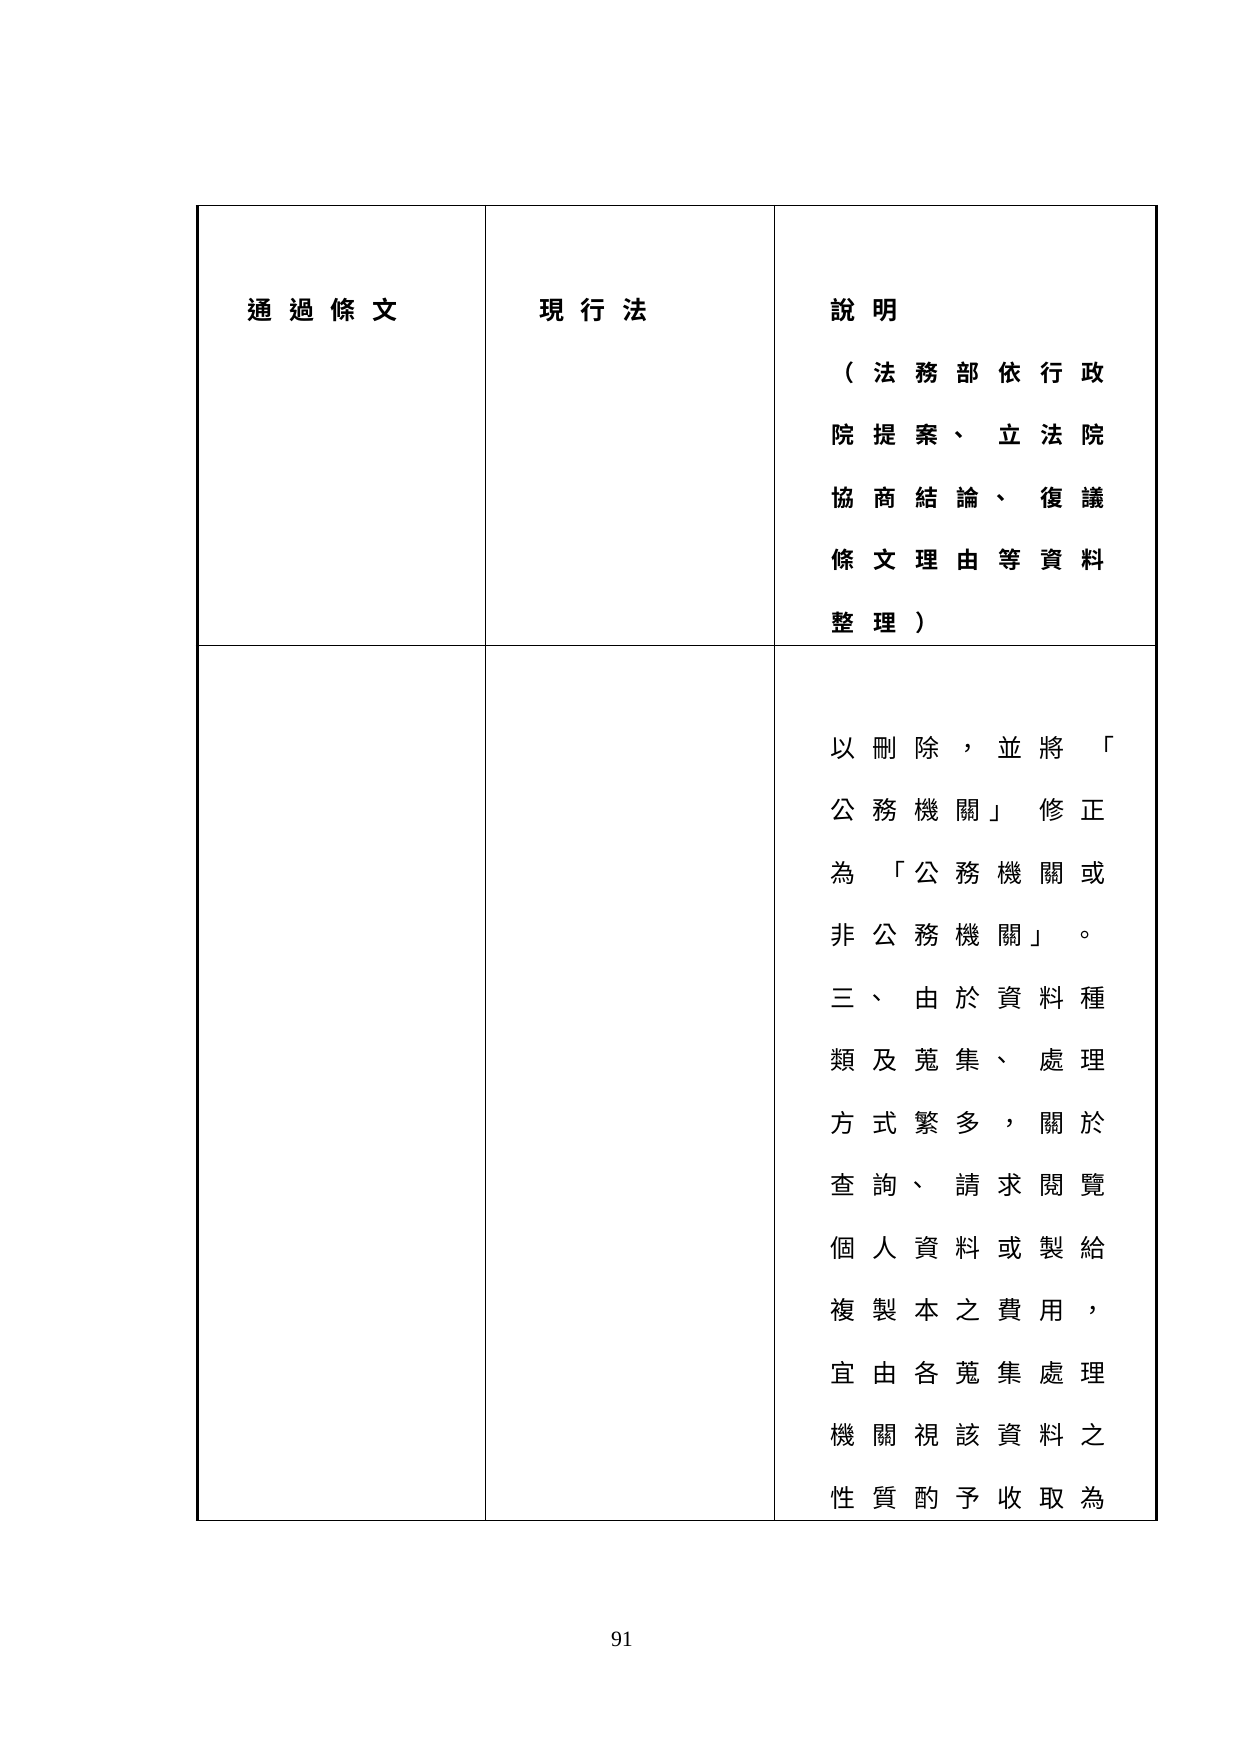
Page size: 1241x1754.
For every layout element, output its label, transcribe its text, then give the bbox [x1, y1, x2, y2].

table_cell [199, 646, 485, 1520]
table_header 通過條文 [199, 206, 485, 645]
table_cell 以刪除，並將「公務機關」修正為「公務機關或非公務機關」。 三、由於資料種類及蒐集、處理方式繁多，關於查詢、請求閱覽個人資料或製給複製本之費用，宜由各蒐集處理機關視該資料之性質酌予收取為 [775, 646, 1155, 1520]
table_header 現行法 [486, 206, 774, 645]
table_header 說明 （法務部依行政院提案、立法院協商結論、復議條文理由等資料整理） [775, 206, 1155, 645]
table_cell [486, 646, 774, 1520]
